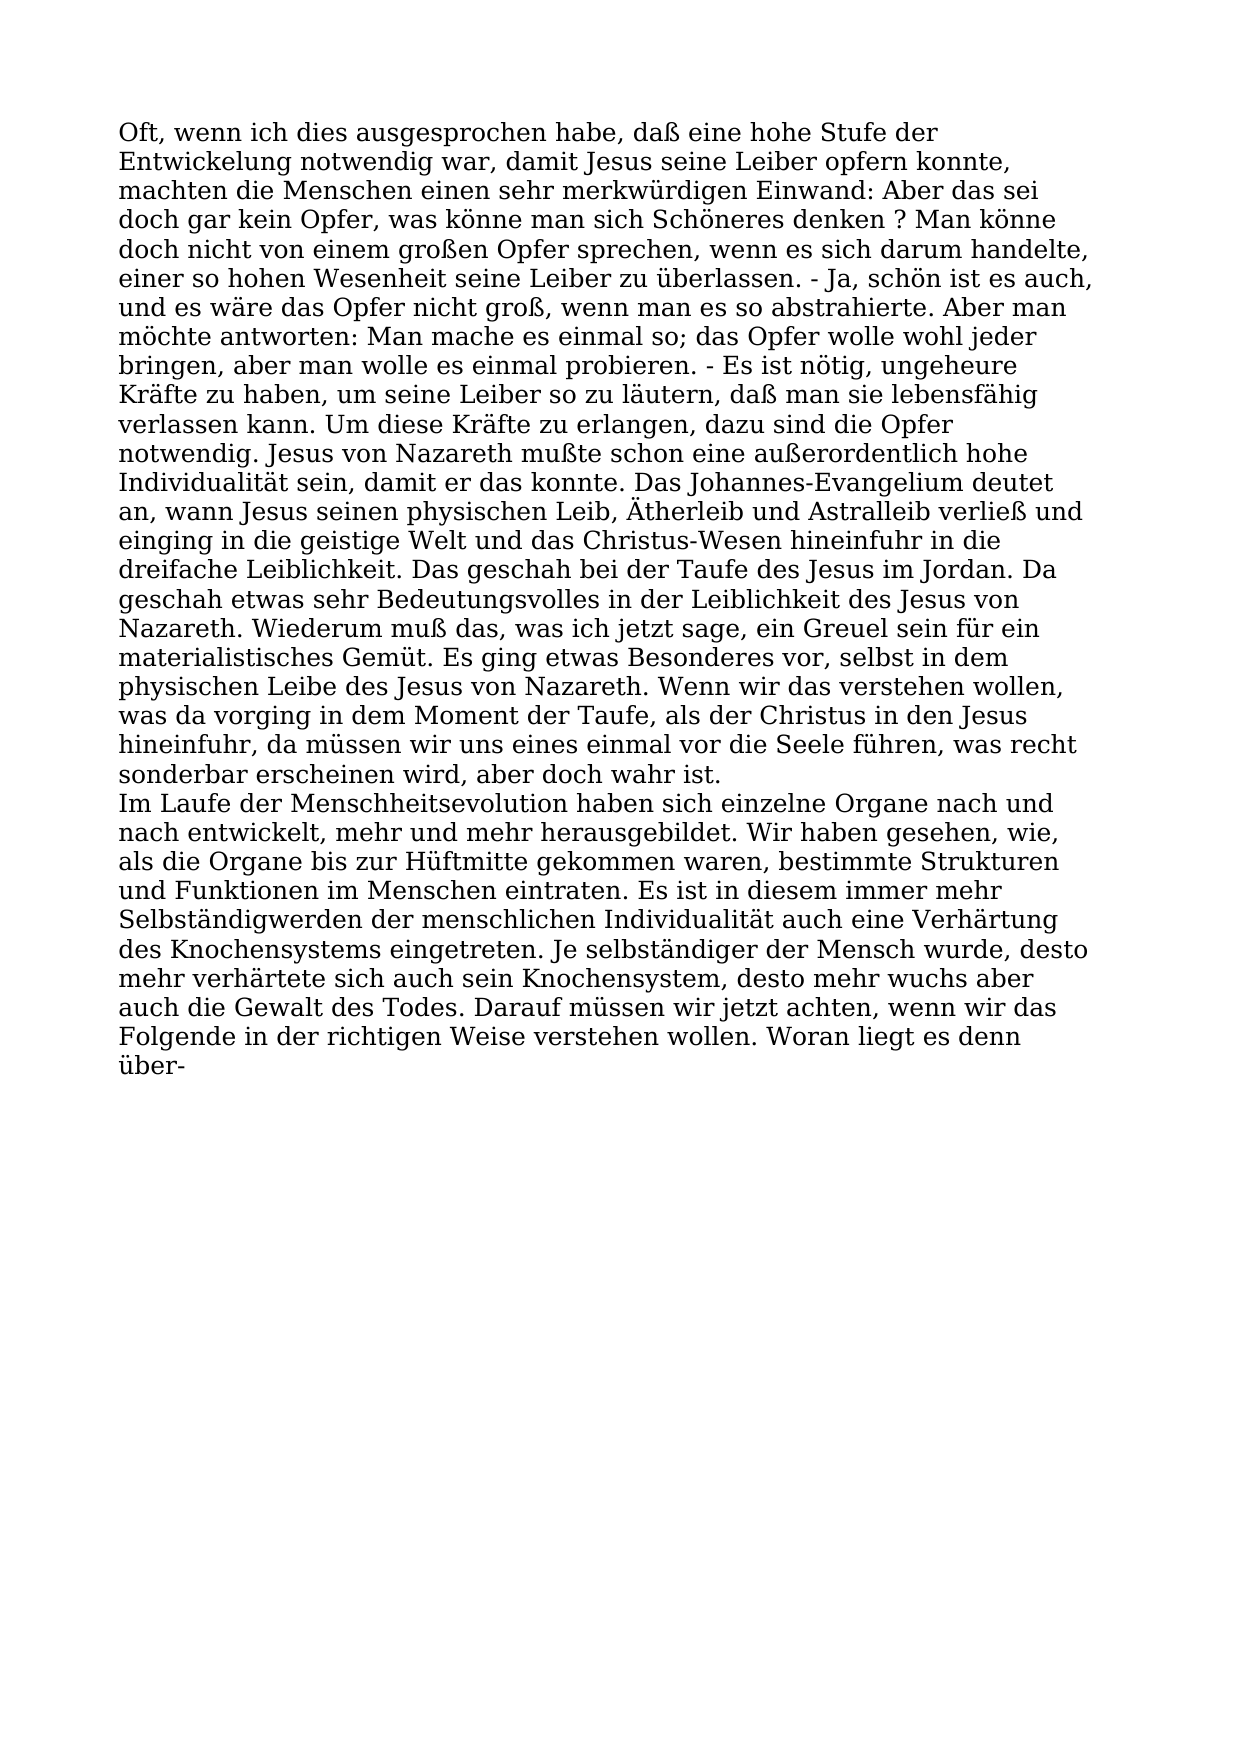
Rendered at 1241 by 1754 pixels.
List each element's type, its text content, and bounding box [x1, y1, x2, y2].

text Nazareth. Wiederum muß das, was ich jetzt sage, ein Greuel sein für ein [118, 614, 1122, 643]
text geschah etwas sehr Bedeutungsvolles in der Leiblichkeit des Jesus von [118, 585, 1122, 614]
text dreifache Leiblichkeit. Das geschah bei der Taufe des Jesus im Jordan. Da [118, 556, 1122, 585]
text Entwickelung notwendig war, damit Jesus seine Leiber opfern konnte, [118, 147, 1122, 176]
text einer so hohen Wesenheit seine Leiber zu überlassen. - Ja, schön ist es auch, [118, 264, 1122, 293]
text Individualität sein, damit er das konnte. Das Johannes-Evangelium deutet [118, 468, 1122, 497]
text auch die Gewalt des Todes. Darauf müssen wir jetzt achten, wenn wir das [118, 993, 1122, 1022]
text des Knochensystems eingetreten. Je selbständiger der Mensch wurde, desto [118, 935, 1122, 964]
text über- [118, 1051, 1122, 1081]
text doch nicht von einem großen Opfer sprechen, wenn es sich darum handelte, [118, 235, 1122, 264]
text und Funktionen im Menschen eintraten. Es ist in diesem immer mehr [118, 876, 1122, 906]
text Kräfte zu haben, um seine Leiber so zu läutern, daß man sie lebensfähig [118, 381, 1122, 410]
text physischen Leibe des Jesus von Nazareth. Wenn wir das verstehen wollen, [118, 672, 1122, 701]
text notwendig. Jesus von Nazareth mußte schon eine außerordentlich hohe [118, 439, 1122, 468]
text an, wann Jesus seinen physischen Leib, Ätherleib und Astralleib verließ und [118, 497, 1122, 526]
text mehr verhärtete sich auch sein Knochensystem, desto mehr wuchs aber [118, 964, 1122, 993]
text hineinfuhr, da müssen wir uns eines einmal vor die Seele führen, was recht [118, 731, 1122, 760]
text Selbständigwerden der menschlichen Individualität auch eine Verhärtung [118, 906, 1122, 935]
text sonderbar erscheinen wird, aber doch wahr ist. [118, 760, 1122, 789]
text Folgende in der richtigen Weise verstehen wollen. Woran liegt es denn [118, 1022, 1122, 1051]
text einging in die geistige Welt und das Christus-Wesen hineinfuhr in die [118, 526, 1122, 556]
text Oft, wenn ich dies ausgesprochen habe, daß eine hohe Stufe der [118, 118, 1122, 147]
text nach entwickelt, mehr und mehr herausgebildet. Wir haben gesehen, wie, [118, 818, 1122, 847]
text möchte antworten: Man mache es einmal so; das Opfer wolle wohl jeder [118, 322, 1122, 351]
text verlassen kann. Um diese Kräfte zu erlangen, dazu sind die Opfer [118, 410, 1122, 439]
text und es wäre das Opfer nicht groß, wenn man es so abstrahierte. Aber man [118, 293, 1122, 322]
text was da vorging in dem Moment der Taufe, als der Christus in den Jesus [118, 701, 1122, 731]
text als die Organe bis zur Hüftmitte gekommen waren, bestimmte Strukturen [118, 847, 1122, 876]
text bringen, aber man wolle es einmal probieren. - Es ist nötig, ungeheure [118, 351, 1122, 381]
text doch gar kein Opfer, was könne man sich Schöneres denken ? Man könne [118, 206, 1122, 235]
text materialistisches Gemüt. Es ging etwas Besonderes vor, selbst in dem [118, 643, 1122, 672]
text machten die Menschen einen sehr merkwürdigen Einwand: Aber das sei [118, 176, 1122, 206]
text Im Laufe der Menschheitsevolution haben sich einzelne Organe nach und [118, 789, 1122, 818]
